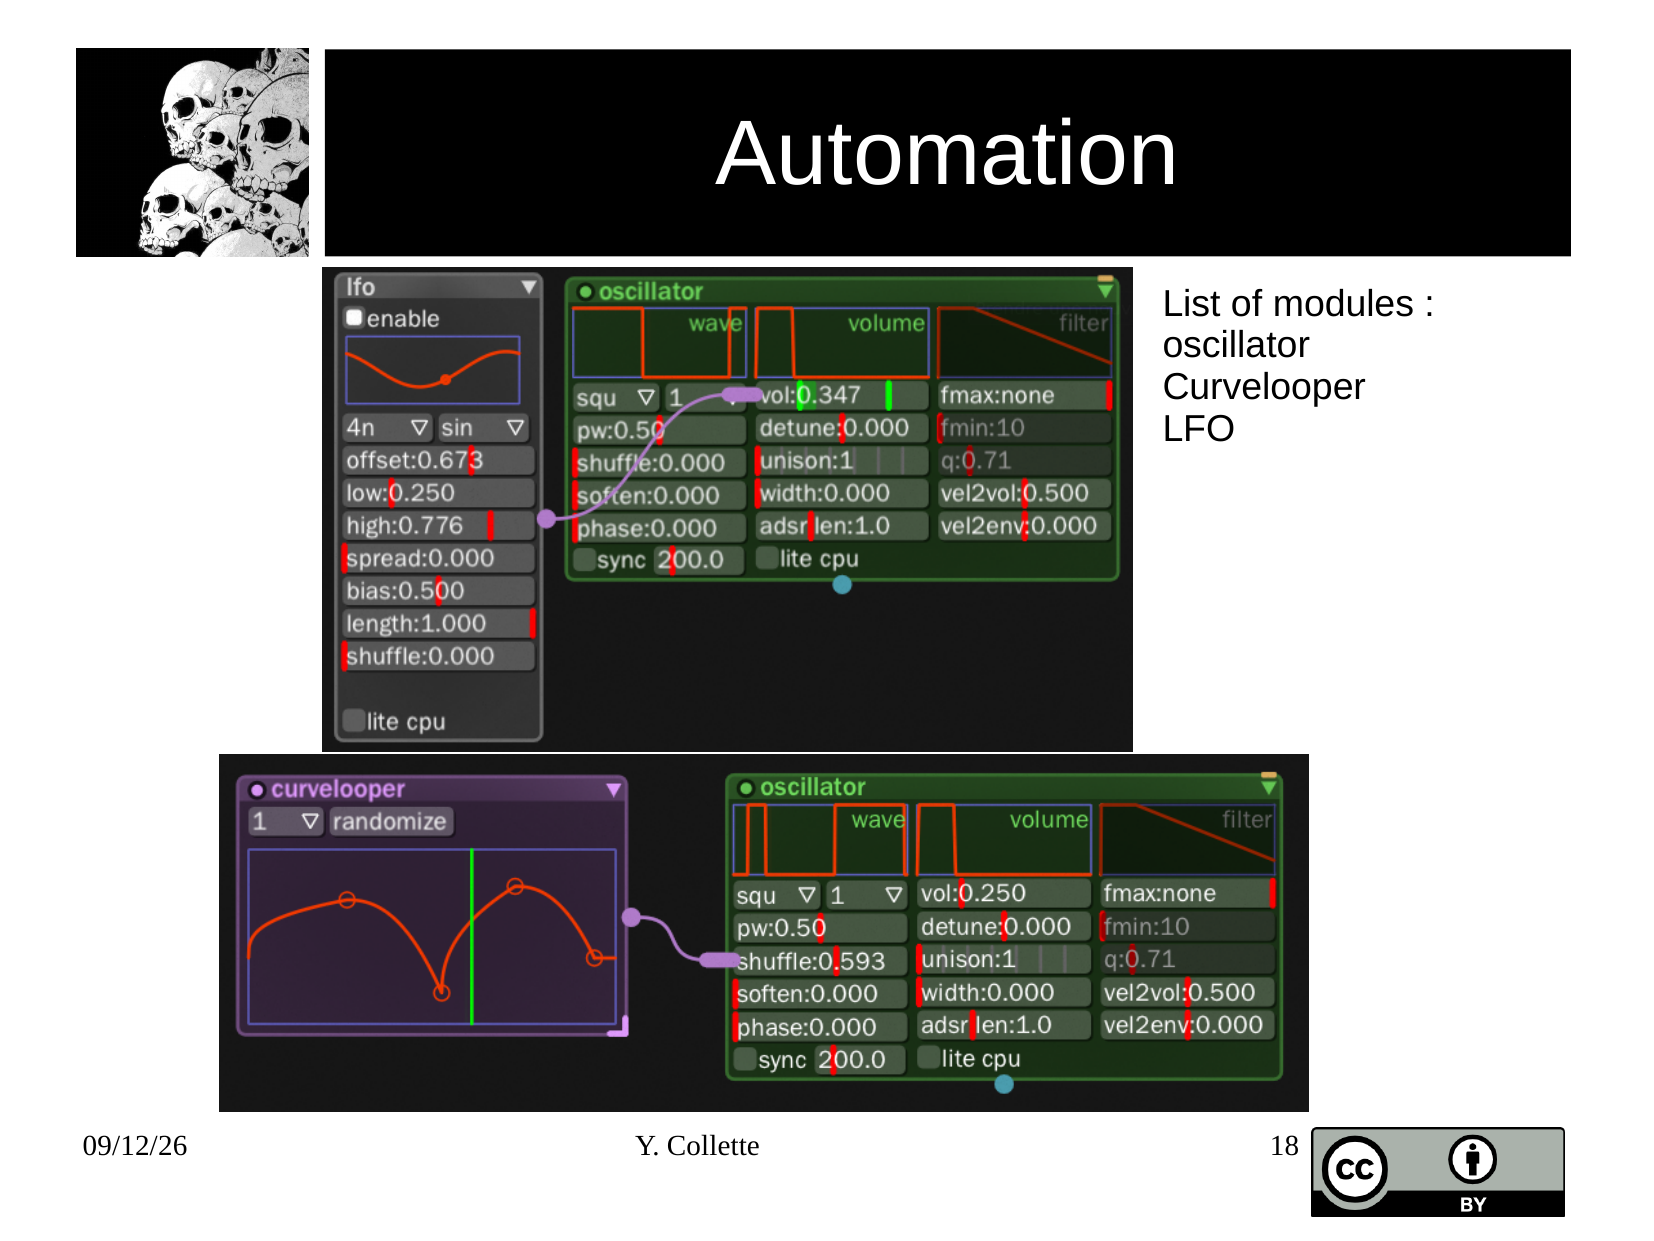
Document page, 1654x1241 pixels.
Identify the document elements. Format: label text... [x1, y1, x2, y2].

picture [219, 754, 1309, 1112]
title Automation [324, 49, 1571, 257]
picture [76, 48, 309, 257]
picture [322, 267, 1133, 752]
text_box List of modules : oscillator Curvelooper LFO [1147, 274, 1566, 458]
picture [1311, 1127, 1565, 1217]
